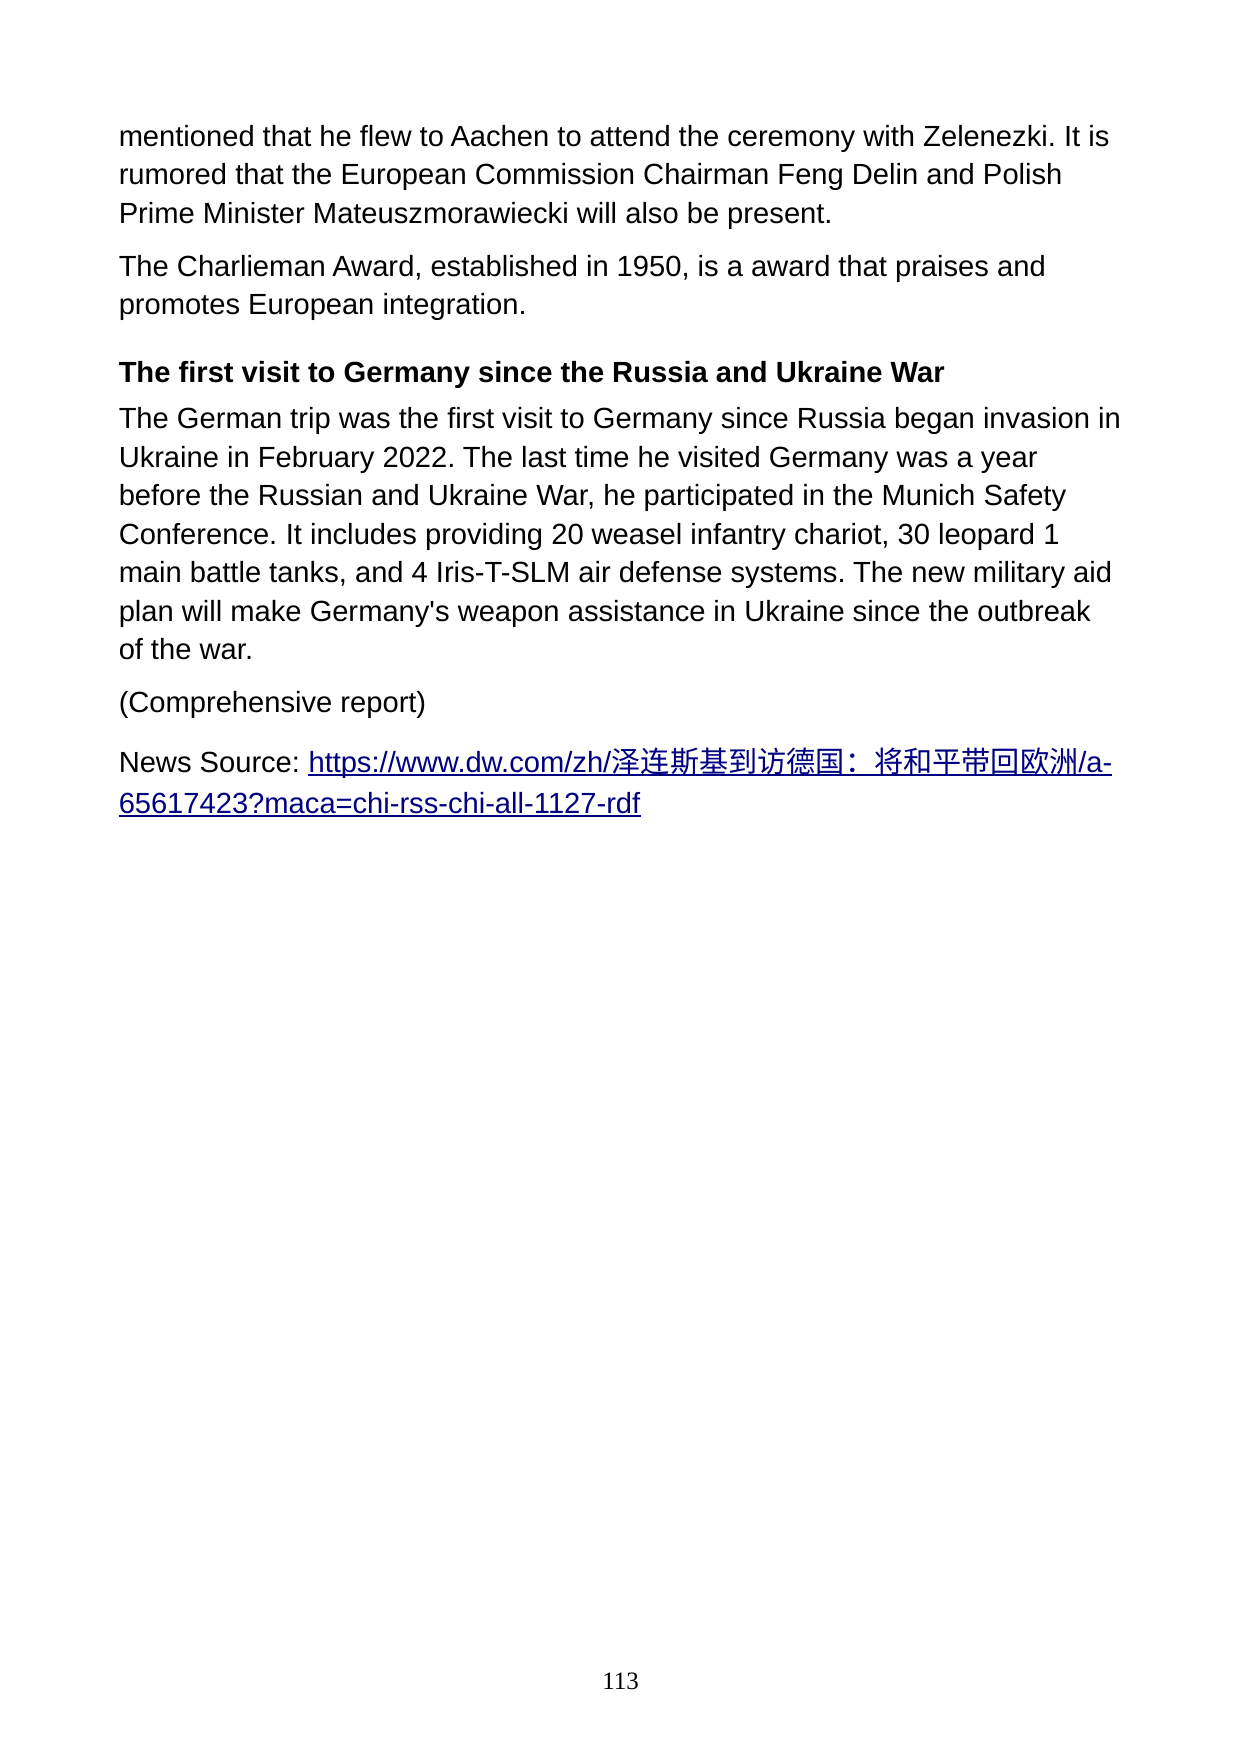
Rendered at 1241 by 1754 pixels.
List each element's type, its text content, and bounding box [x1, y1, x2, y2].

text mentioned that he flew to Aachen to attend the ceremony with Zelenezki. It is rumored that the European Commission Chairman Feng Delin and Polish Prime Minister Mateuszmorawiecki will also be present. [118, 118, 1122, 229]
text News Source: https://www.dw.com/zh/泽连斯基到访德国：将和平带回欧洲/a-65617423?maca=chi-rss-chi-all-1127-rdf [118, 738, 1122, 819]
text The Charlieman Award, established in 1950, is a award that praises and promotes European integration. [118, 249, 1122, 321]
text (Comprehensive report) [118, 685, 1122, 719]
text The German trip was the first visit to Germany since Russia began invasion in Ukraine in February 2022. The last time he visited Germany was a year before the Russian and Ukraine War, he participated in the Munich Safety Conference. It includes providing 20 weasel infantry chariot, 30 leopard 1 main battle tanks, and 4 Iris-T-SLM air defense systems. The new military aid plan will make Germany's weapon assistance in Ukraine since the outbreak of the war. [118, 401, 1122, 666]
subtitle The first visit to Germany since the Russia and Ukraine War [118, 355, 1122, 388]
